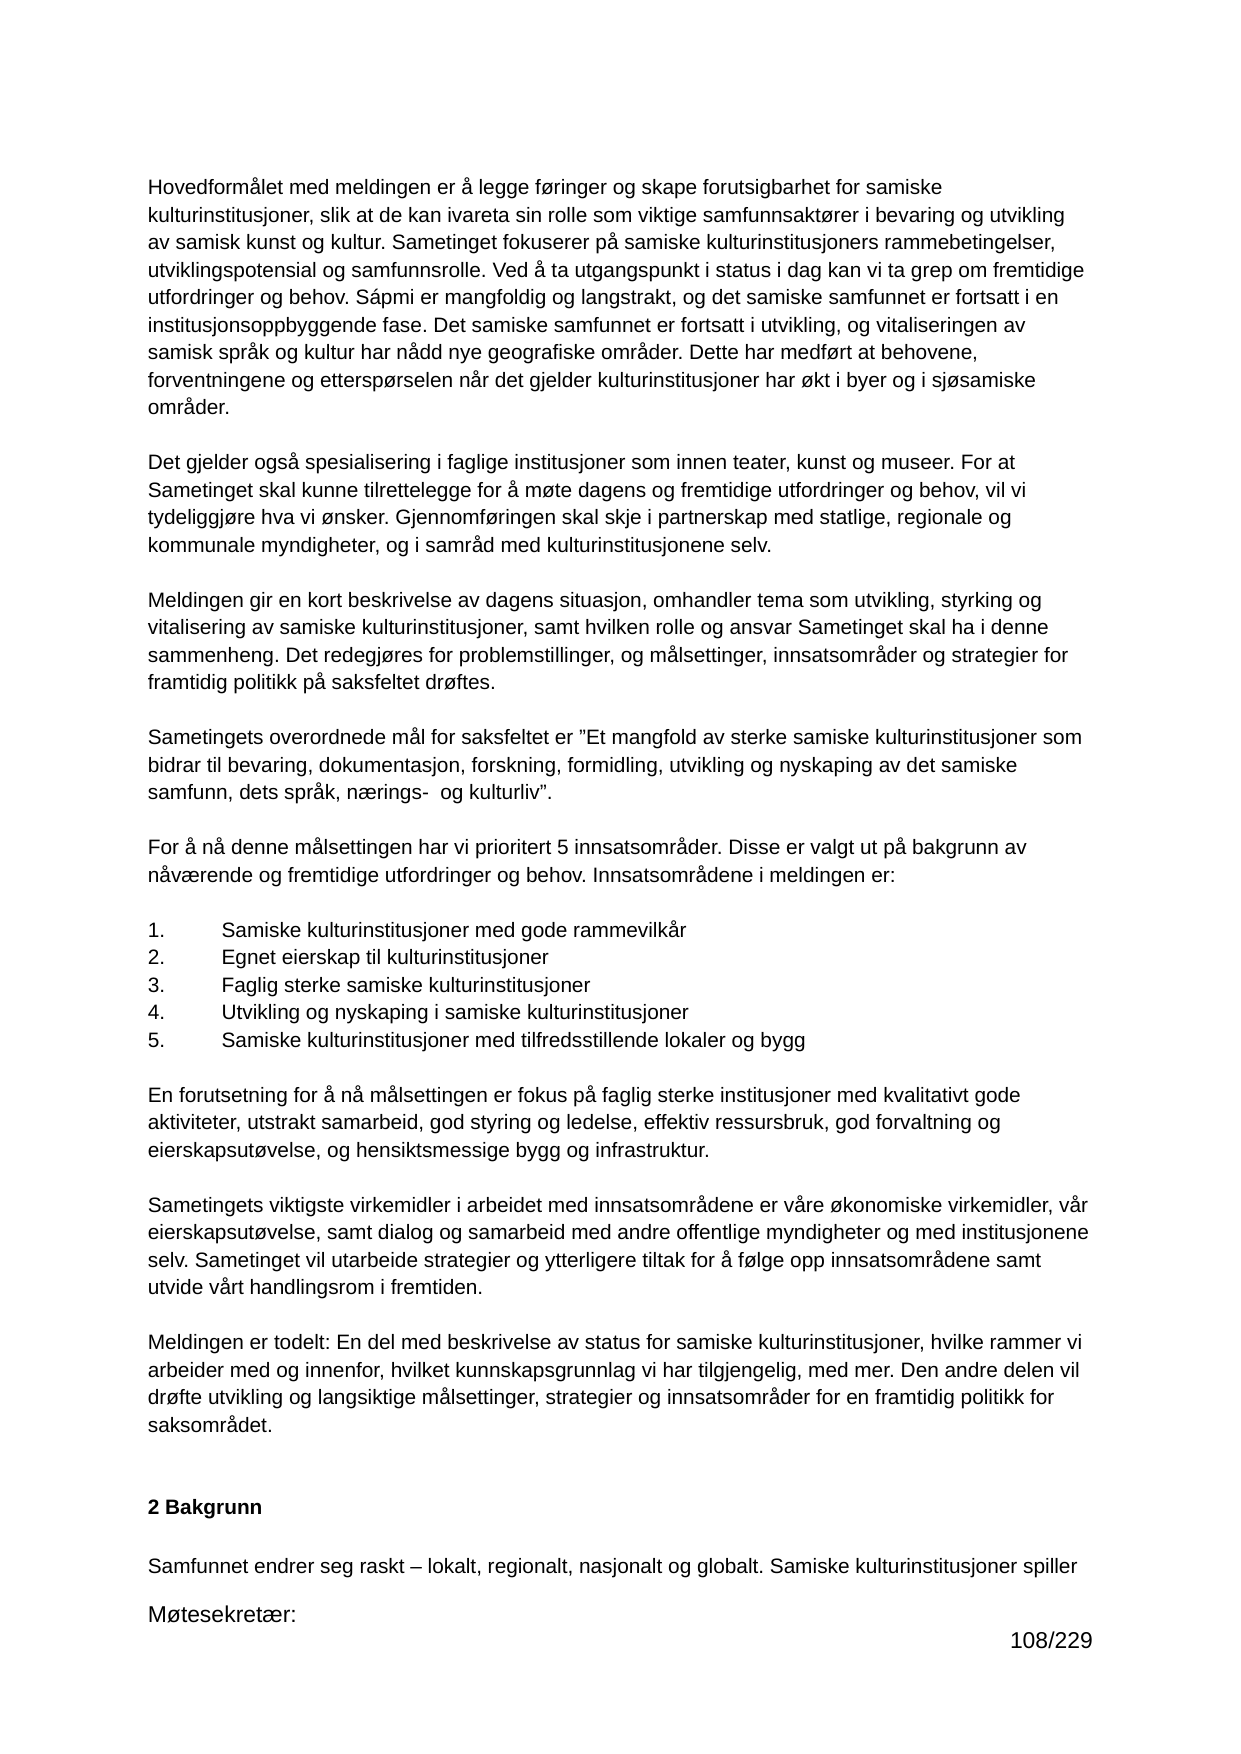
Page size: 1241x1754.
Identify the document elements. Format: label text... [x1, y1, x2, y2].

table_header Hovedformålet med meldingen er å legge føringer og skape forutsigbarhet for samiske kulturinstitusjoner, slik at de kan ivareta sin rolle som viktige samfunnsaktører i bevaring og utvikling av samisk kunst og kultur. Sametinget fokuserer på samiske kulturinstitusjoners rammebetingelser, utviklingspotensial og samfunnsrolle. Ved å ta utgangspunkt i status i dag kan vi ta grep om fremtidige utfordringer og behov. Sápmi er mangfoldig og langstrakt, og det samiske samfunnet er fortsatt i en institusjonsoppbyggende fase. Det samiske samfunnet er fortsatt i utvikling, og vitaliseringen av samisk språk og kultur har nådd nye geografiske områder. Dette har medført at behovene, forventningene og etterspørselen når det gjelder kulturinstitusjoner har økt i byer og i sjøsamiske områder. Det gjelder også spesialisering i faglige institusjoner som innen teater, kunst og museer. For at Sametinget skal kunne tilrettelegge for å møte dagens og fremtidige utfordringer og behov, vil vi tydeliggjøre hva vi ønsker. Gjennomføringen skal skje i partnerskap med statlige, regionale og kommunale myndigheter, og i samråd med kulturinstitusjonene selv. Meldingen gir en kort beskrivelse av dagens situasjon, omhandler tema som utvikling, styrking og vitalisering av samiske kulturinstitusjoner, samt hvilken rolle og ansvar Sametinget skal ha i denne sammenheng. Det redegjøres for problemstillinger, og målsettinger, innsatsområder og strategier for framtidig politikk på saksfeltet drøftes. Sametingets overordnede mål for saksfeltet er ”Et mangfold av sterke samiske kulturinstitusjoner som bidrar til bevaring, dokumentasjon, forskning, formidling, utvikling og nyskaping av det samiske samfunn, dets språk, nærings- og kulturliv”. For å nå denne målsettingen har vi prioritert 5 innsatsområder. Disse er valgt ut på bakgrunn av nåværende og fremtidige utfordringer og behov. Innsatsområdene i meldingen er: 1. Samiske kulturinstitusjoner med gode rammevilkår 2. Egnet eierskap til kulturinstitusjoner 3. Faglig sterke samiske kulturinstitusjoner 4. Utvikling og nyskaping i samiske kulturinstitusjoner 5. Samiske kulturinstitusjoner med tilfredsstillende lokaler og bygg En forutsetning for å nå målsettingen er fokus på faglig sterke institusjoner med kvalitativt gode aktiviteter, utstrakt samarbeid, god styring og ledelse, effektiv ressursbruk, god forvaltning og eierskapsutøvelse, og hensiktsmessige bygg og infrastruktur. Sametingets viktigste virkemidler i arbeidet med innsatsområdene er våre økonomiske virkemidler, vår eierskapsutøvelse, samt dialog og samarbeid med andre offentlige myndigheter og med institusjonene selv. Sametinget vil utarbeide strategier og ytterligere tiltak for å følge opp innsatsområdene samt utvide vårt handlingsrom i fremtiden. Meldingen er todelt: En del med beskrivelse av status for samiske kulturinstitusjoner, hvilke rammer vi arbeider med og innenfor, hvilket kunnskapsgrunnlag vi har tilgjengelig, med mer. Den andre delen vil drøfte utvikling og langsiktige målsettinger, strategier og innsatsområder for en framtidig politikk for saksområdet. 2 Bakgrunn Samfunnet endrer seg raskt – lokalt, regionalt, nasjonalt og globalt. Samiske kulturinstitusjoner spiller [136, 148, 1104, 1578]
